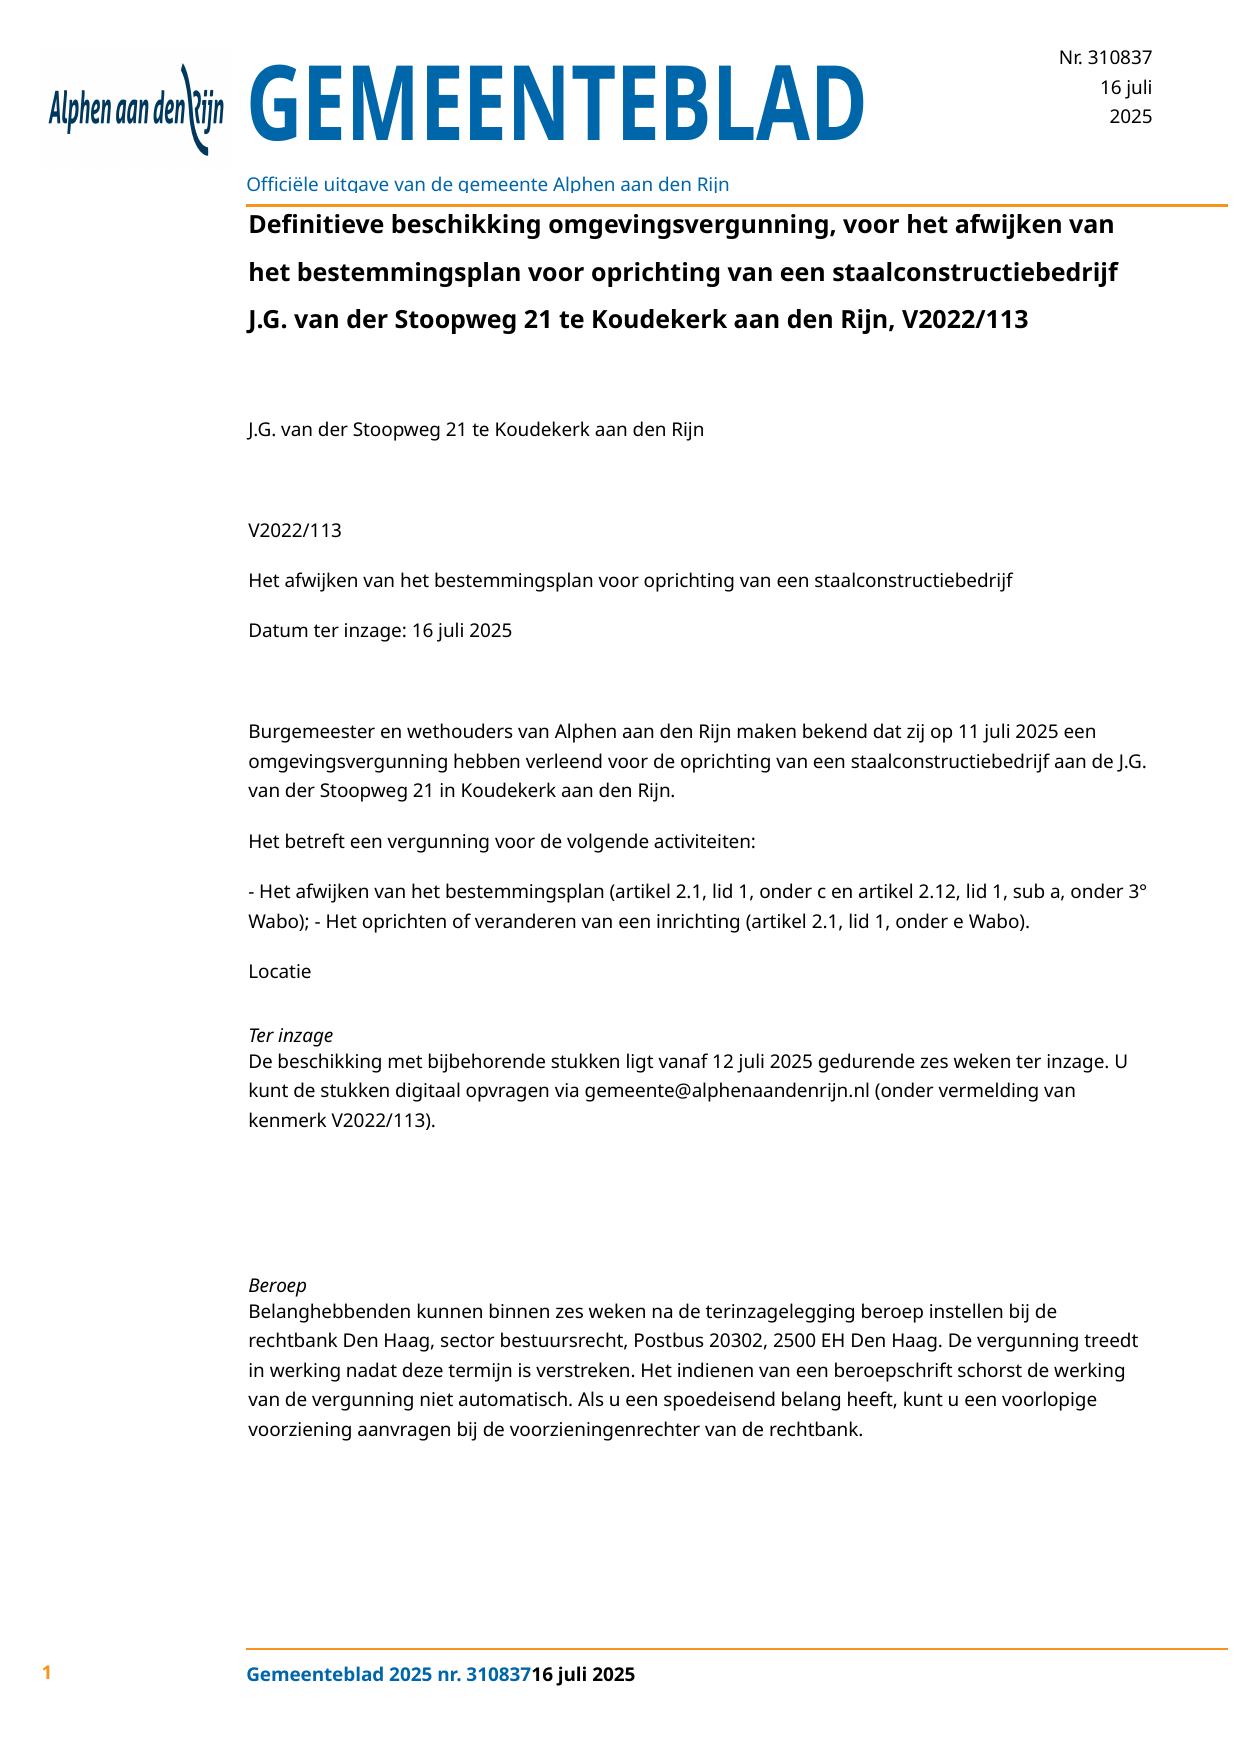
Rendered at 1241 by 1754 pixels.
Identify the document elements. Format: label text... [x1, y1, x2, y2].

text V2022/113 [248, 517, 1152, 542]
text Datum ter inzage: 16 juli 2025 [248, 618, 1152, 643]
text Definitieve beschikking omgevingsvergunning, voor het afwijken van het bestemmingsplan voor oprichting van een staalconstructiebedrijf J.G. van der Stoopweg 21 te Koudekerk aan den Rijn, V2022/113 [248, 207, 1152, 336]
text J.G. van der Stoopweg 21 te Koudekerk aan den Rijn [248, 416, 1152, 442]
text Ter inzage [248, 1022, 1152, 1048]
text Het betreft een vergunning voor de volgende activiteiten: [248, 828, 1152, 854]
text Burgemeester en wethouders van Alphen aan den Rijn maken bekend dat zij op 11 juli 2025 een omgevingsvergunning hebben verleend voor de oprichting van een staalconstructiebedrijf aan de J.G. van der Stoopweg 21 in Koudekerk aan den Rijn. [248, 718, 1152, 803]
picture [41, 47, 231, 172]
text Het afwijken van het bestemmingsplan voor oprichting van een staalconstructiebedrijf [248, 567, 1152, 593]
text De beschikking met bijbehorende stukken ligt vanaf 12 juli 2025 gedurende zes weken ter inzage. U kunt de stukken digitaal opvragen via gemeente@alphenaandenrijn.nl (onder vermelding van kenmerk V2022/113). [248, 1048, 1152, 1133]
text - Het afwijken van het bestemmingsplan (artikel 2.1, lid 1, onder c en artikel 2.12, lid 1, sub a, onder 3° Wabo); - Het oprichten of veranderen van een inrichting (artikel 2.1, lid 1, onder e Wabo). [248, 878, 1152, 934]
text Belanghebbenden kunnen binnen zes weken na de terinzagelegging beroep instellen bij de rechtbank Den Haag, sector bestuursrecht, Postbus 20302, 2500 EH Den Haag. De vergunning treedt in werking nadat deze termijn is verstreken. Het indienen van een beroepschrift schorst de werking van de vergunning niet automatisch. Als u een spoedeisend belang heeft, kunt u een voorlopige voorziening aanvragen bij de voorzieningenrechter van de rechtbank. [248, 1298, 1152, 1442]
text Beroep [248, 1272, 1152, 1298]
text Locatie [248, 958, 1152, 984]
